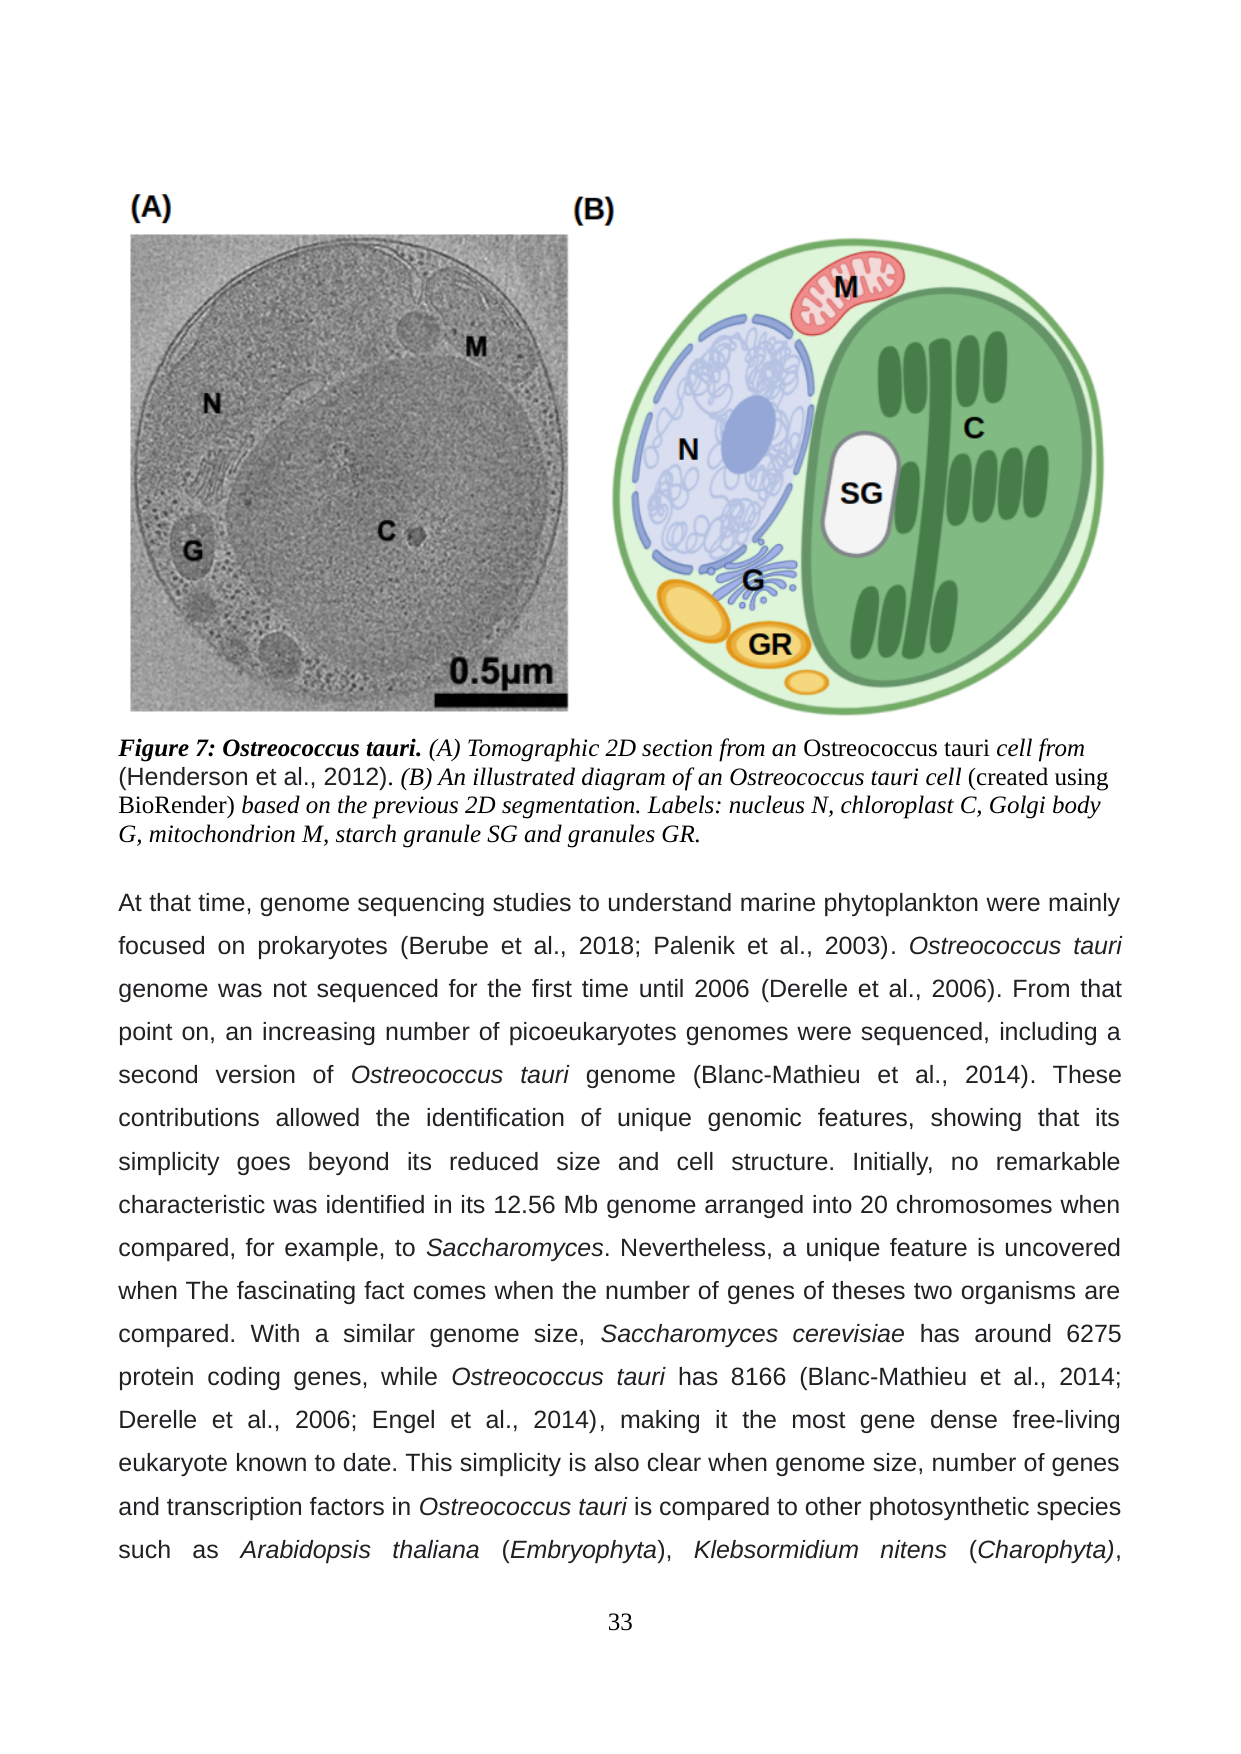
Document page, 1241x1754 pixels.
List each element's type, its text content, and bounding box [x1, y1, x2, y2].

text At that time, genome sequencing studies to understand marine phytoplankton were mainly focused on prokaryotes (Berube et al., 2018; Palenik et al., 2003)⁠. Ostreococcus tauri genome was not sequenced for the first time until 2006 (Derelle et al., 2006)⁠. From that point on, an increasing number of picoeukaryotes genomes were sequenced, including a second version of Ostreococcus tauri genome (Blanc-Mathieu et al., 2014)⁠. These contributions allowed the identification of unique genomic features, showing that its simplicity goes beyond its reduced size and cell structure. Initially, no remarkable characteristic was identified in its 12.56 Mb genome arranged into 20 chromosomes when compared, for example, to Saccharomyces. Nevertheless, a unique feature is uncovered when The fascinating fact comes when the number of genes of theses two organisms are compared. With a similar genome size, Saccharomyces cerevisiae has around 6275 protein coding genes, while Ostreococcus tauri has 8166 (Blanc-Mathieu et al., 2014; Derelle et al., 2006; Engel et al., 2014)⁠, making it the most gene dense free-living eukaryote known to date. This simplicity is also clear when genome size, number of genes and transcription factors in Ostreococcus tauri is compared to other photosynthetic species such as Arabidopsis thaliana (Embryophyta), Klebsormidium nitens (Charophyta), [118, 888, 1122, 1563]
text Figure 7: Ostreococcus tauri. (A) Tomographic 2D section from an Ostreococcus tauri cell from (Henderson et al., 2012)⁠. (B) An illustrated diagram of an Ostreococcus tauri cell (created using BioRender) based on the previous 2D segmentation. Labels: nucleus N, chloroplast C, Golgi body G, mitochondrion M, starch granule SG and granules GR. [118, 733, 1122, 848]
picture [118, 188, 1123, 733]
